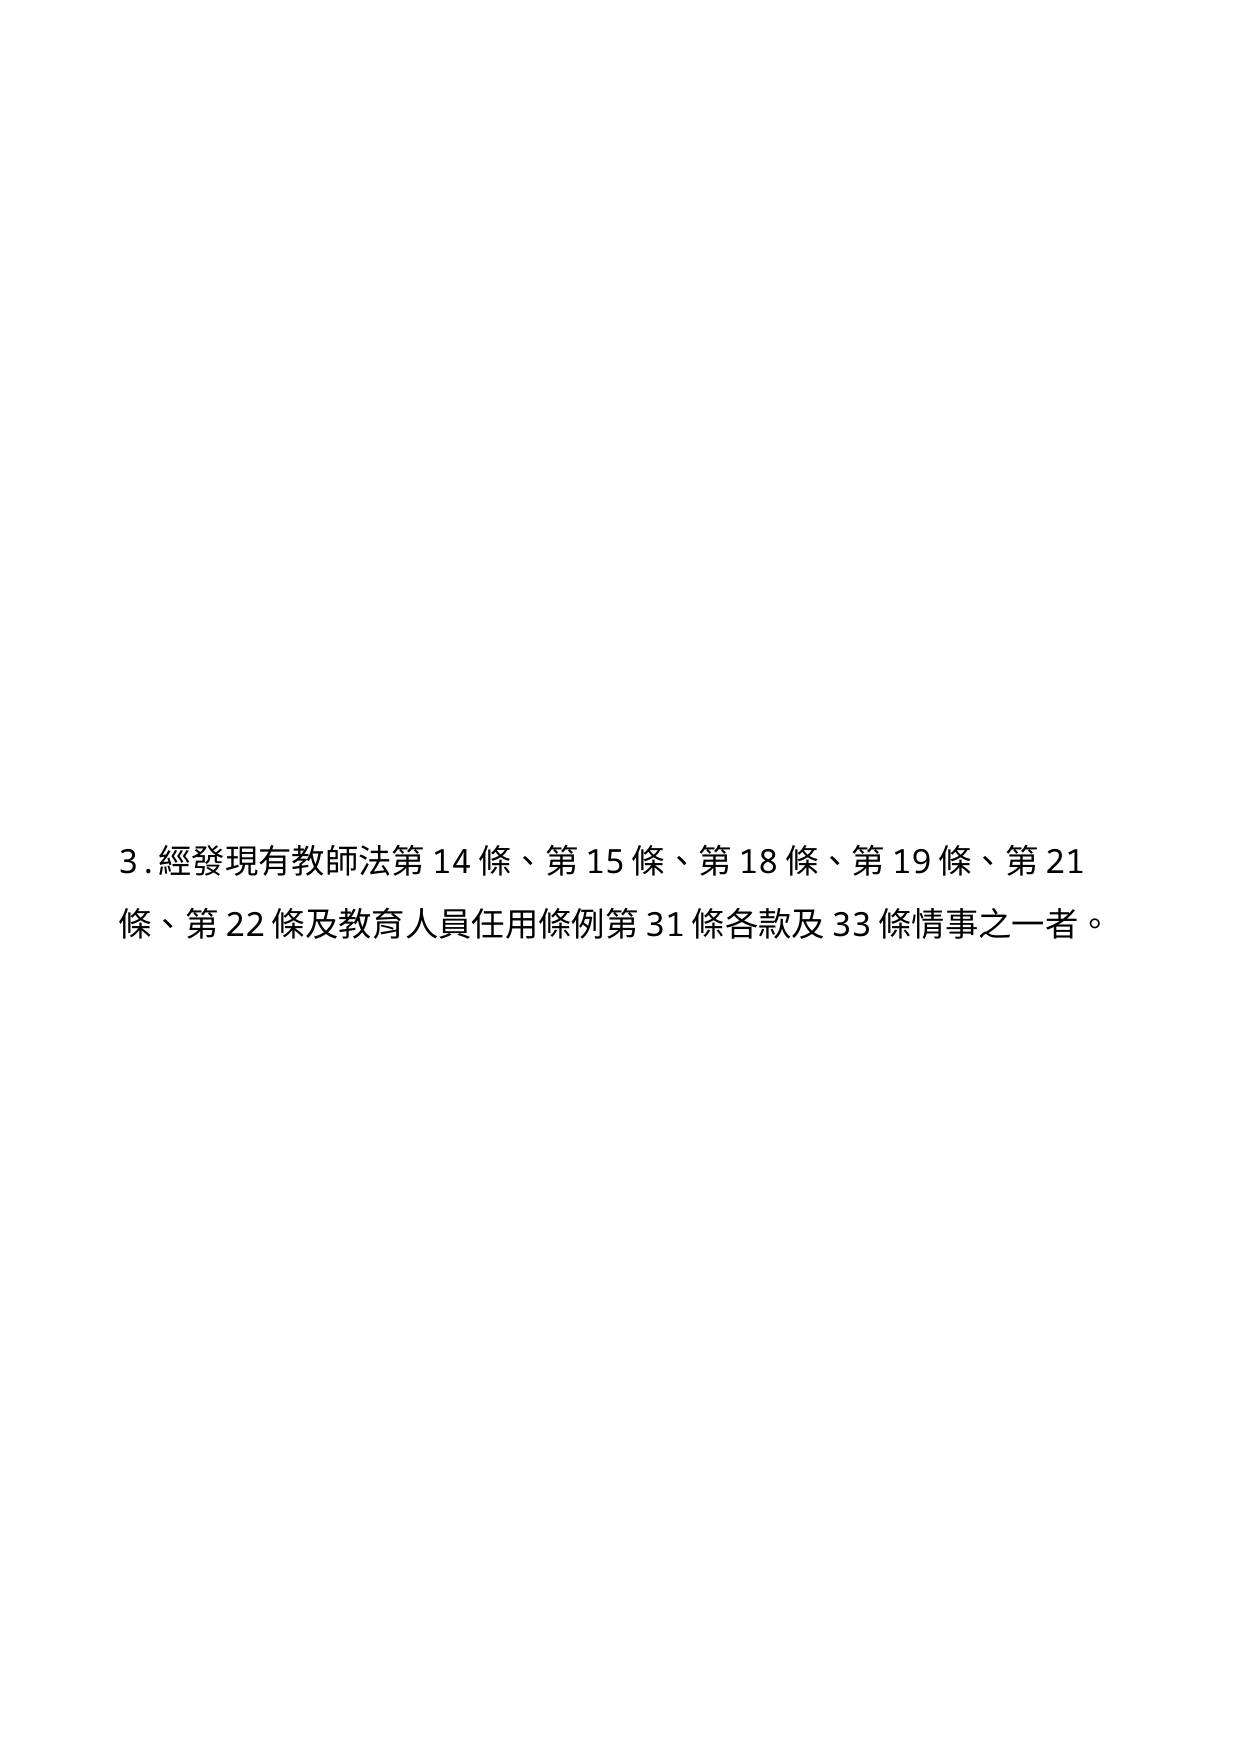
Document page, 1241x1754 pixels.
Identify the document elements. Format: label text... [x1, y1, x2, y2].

text 3.經發現有教師法第14條、第15條、第18條、第19條、第21條、第22條及教育人員任用條例第31條各款及33條情事之一者。 [118, 817, 1122, 942]
